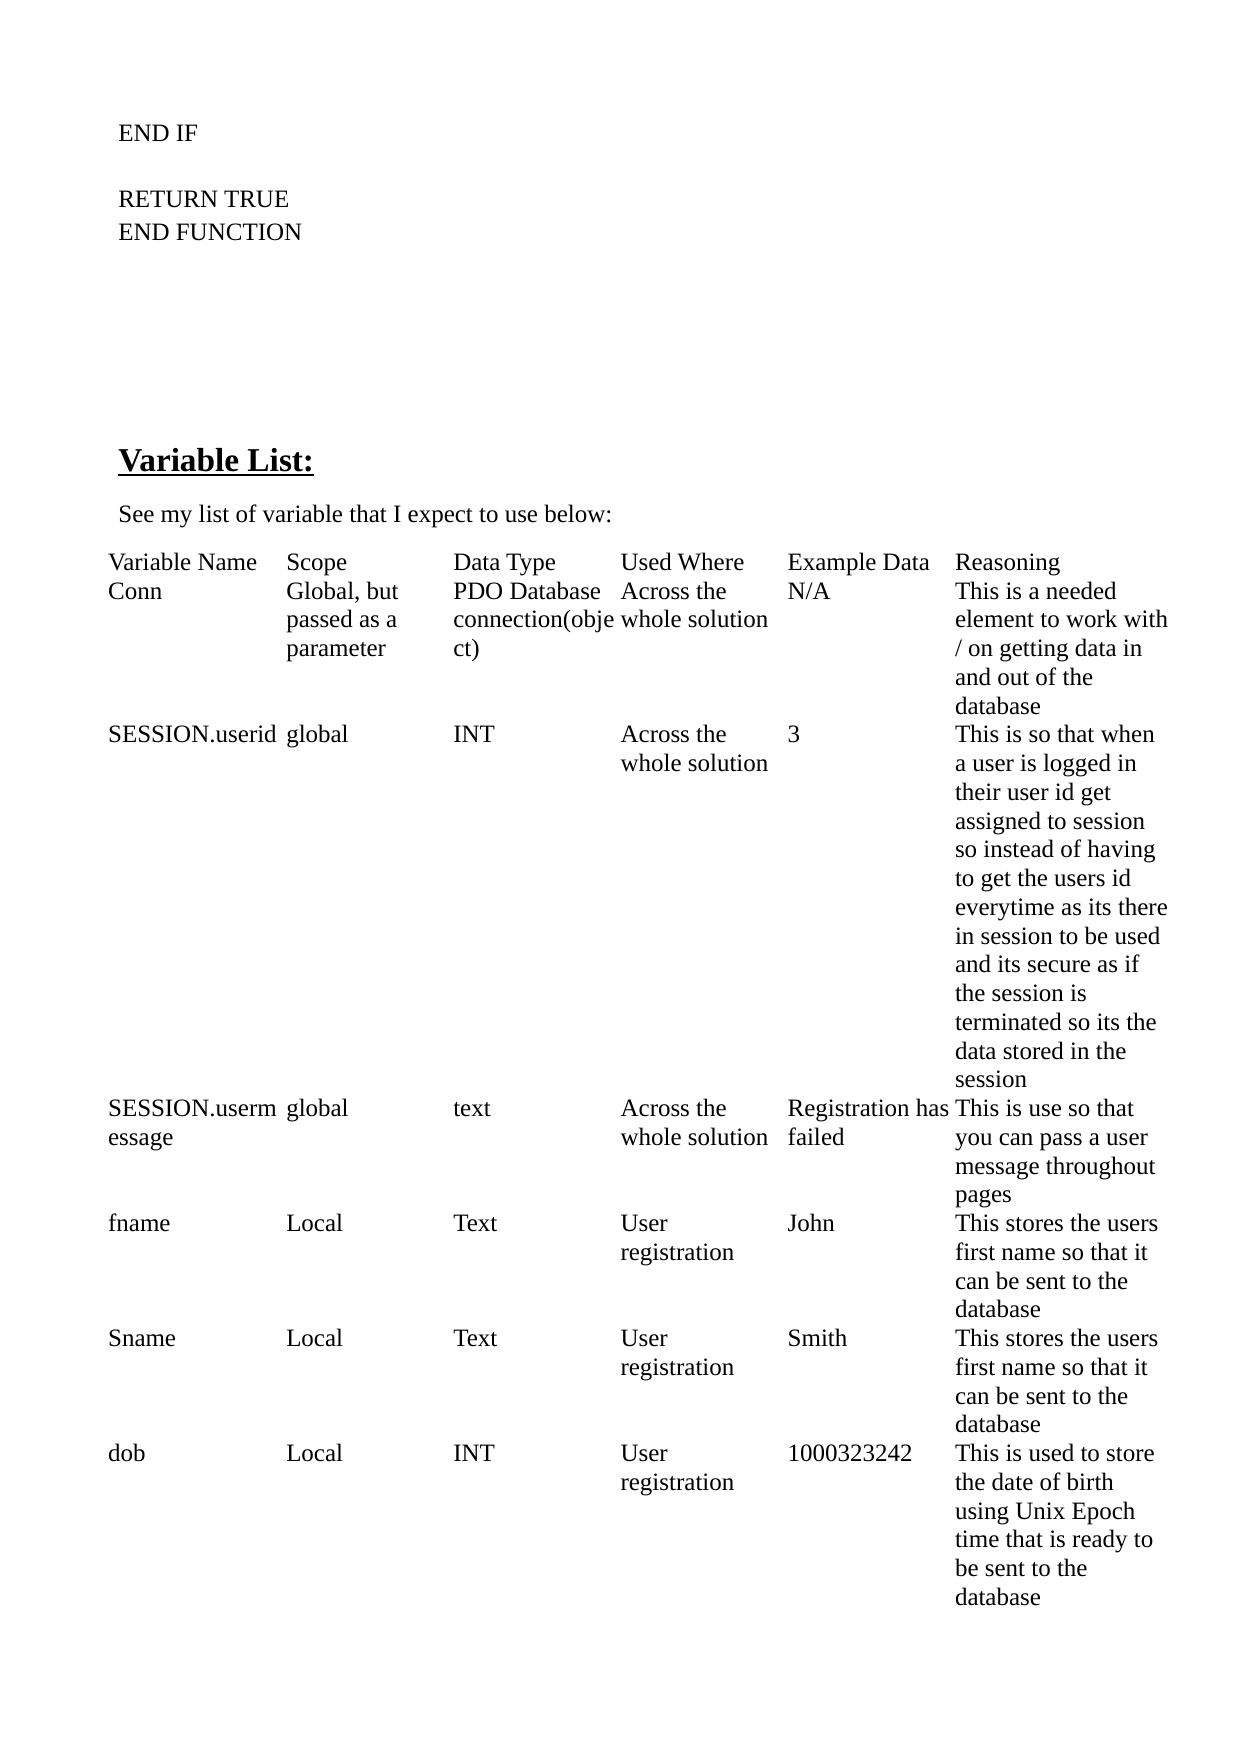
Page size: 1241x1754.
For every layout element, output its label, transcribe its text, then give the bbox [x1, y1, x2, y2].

table_cell Conn [108, 576, 286, 719]
table_cell SESSION.usermessage [108, 1093, 286, 1208]
table_cell 1000323242 [788, 1438, 955, 1611]
table_cell Registration has failed [788, 1093, 955, 1208]
table_cell This is used to store the date of birth using Unix Epoch time that is ready to be sent to the database [955, 1438, 1170, 1611]
table_header Used Where [620, 547, 787, 576]
table_cell PDO Database connection(object) [453, 576, 620, 719]
table_cell Sname [108, 1323, 286, 1438]
table_cell This is a needed element to work with / on getting data in and out of the database [955, 576, 1170, 719]
table_cell Smith [788, 1323, 955, 1438]
table_cell This stores the users first name so that it can be sent to the database [955, 1208, 1170, 1323]
text END IF RETURN TRUE END FUNCTION [118, 118, 1122, 246]
table_cell INT [453, 1438, 620, 1611]
table_cell Local [286, 1438, 453, 1611]
table_cell N/A [788, 576, 955, 719]
text See my list of variable that I expect to use below: [118, 499, 1122, 528]
table_header Variable Name [108, 547, 286, 576]
table_cell Local [286, 1323, 453, 1438]
table_cell This is so that when a user is logged in their user id get assigned to session so instead of having to get the users id everytime as its there in session to be used and its secure as if the session is terminated so its the data stored in the session [955, 720, 1170, 1093]
table_cell fname [108, 1208, 286, 1323]
table_cell INT [453, 720, 620, 1093]
table_header Reasoning [955, 547, 1170, 576]
table_cell 3 [788, 720, 955, 1093]
table_cell Across the whole solution [620, 1093, 787, 1208]
table_cell Across the whole solution [620, 720, 787, 1093]
table_cell User registration [620, 1208, 787, 1323]
table_cell Text [453, 1208, 620, 1323]
table_cell User registration [620, 1438, 787, 1611]
table_cell Global, but passed as a parameter [286, 576, 453, 719]
table_cell global [286, 1093, 453, 1208]
table_header Example Data [788, 547, 955, 576]
table_cell This stores the users first name so that it can be sent to the database [955, 1323, 1170, 1438]
table_cell User registration [620, 1323, 787, 1438]
table_cell This is use so that you can pass a user message throughout pages [955, 1093, 1170, 1208]
table_cell Local [286, 1208, 453, 1323]
table_cell Text [453, 1323, 620, 1438]
text Variable List: [118, 441, 1122, 479]
table_header Scope [286, 547, 453, 576]
table_cell John [788, 1208, 955, 1323]
table_cell text [453, 1093, 620, 1208]
table_cell SESSION.userid [108, 720, 286, 1093]
table_cell global [286, 720, 453, 1093]
table_cell dob [108, 1438, 286, 1611]
table_header Data Type [453, 547, 620, 576]
table_cell Across the whole solution [620, 576, 787, 719]
